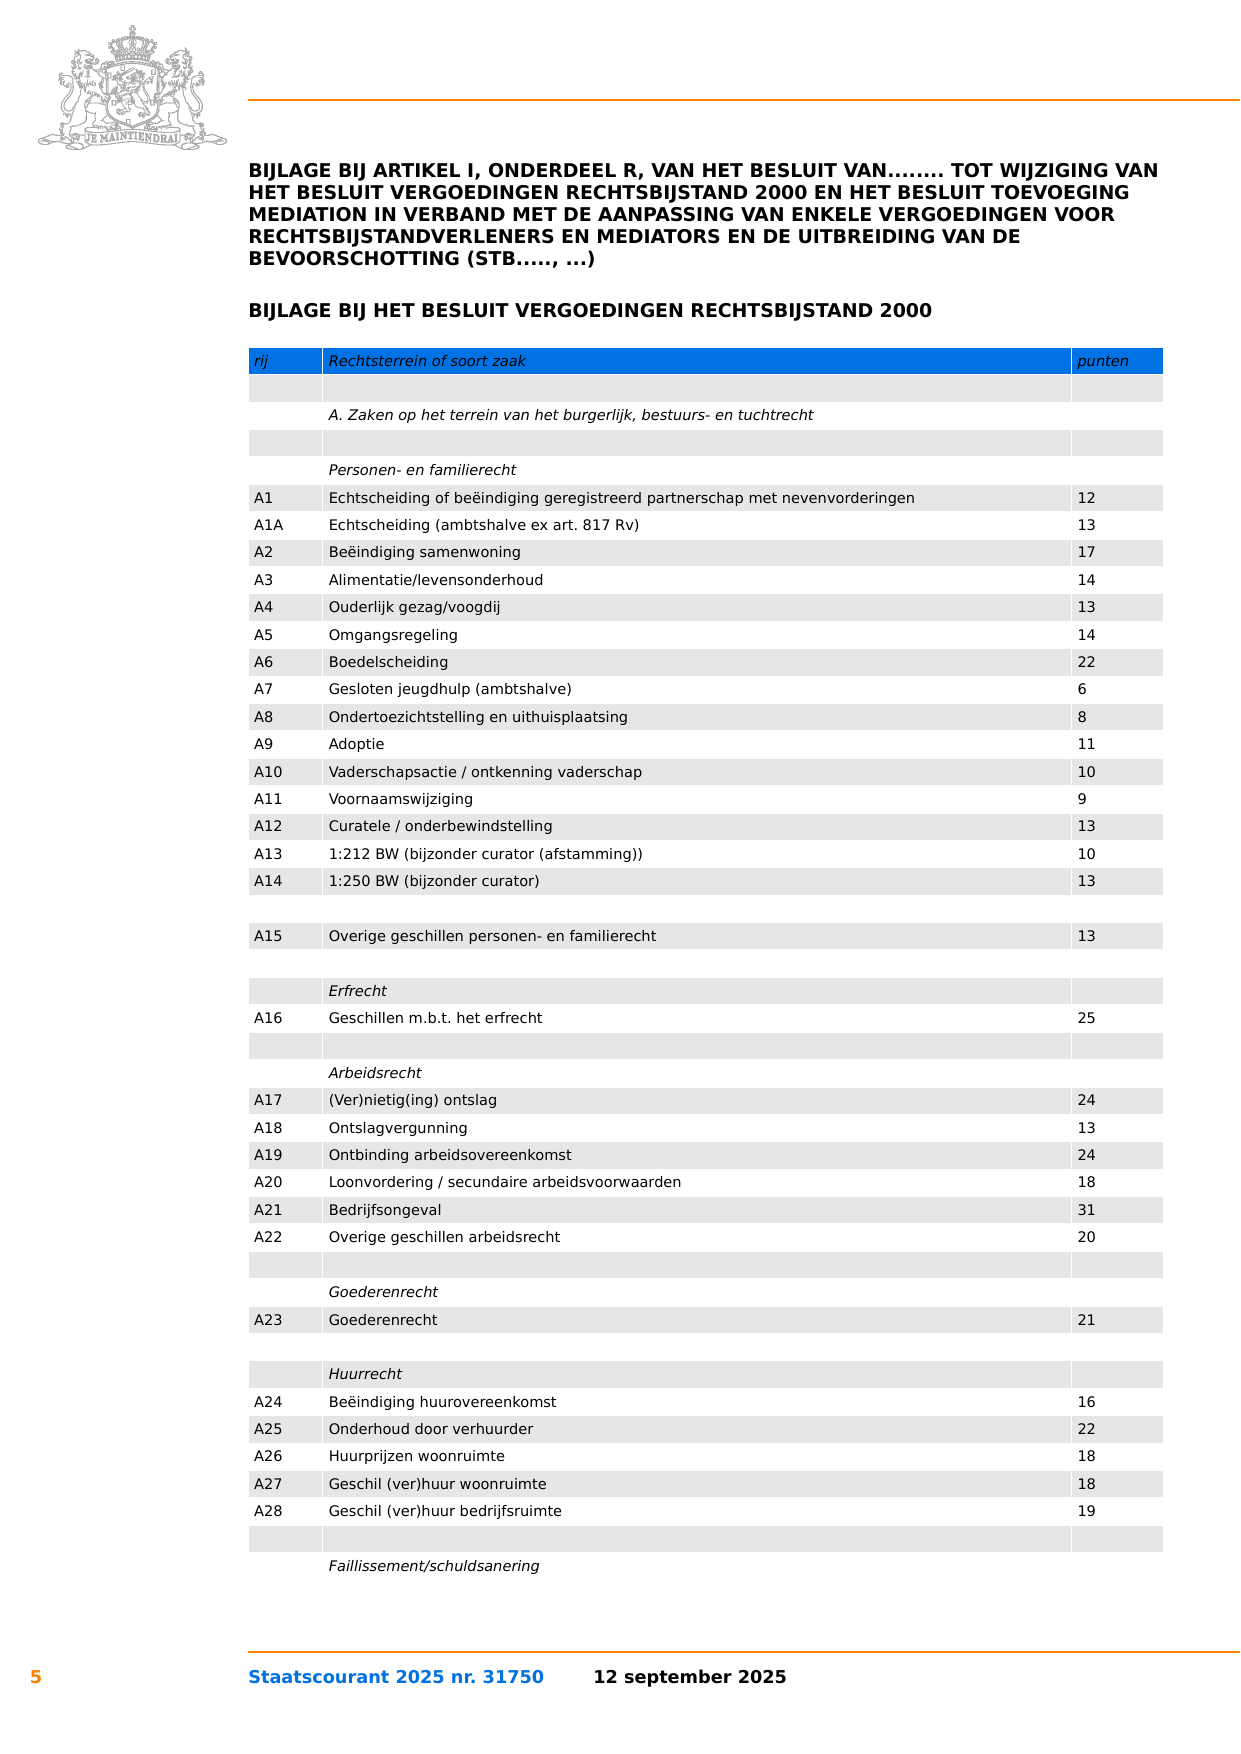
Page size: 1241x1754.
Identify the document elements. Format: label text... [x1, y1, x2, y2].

table_cell Ontbinding arbeidsovereenkomst [323, 1142, 1071, 1169]
table_cell Loonvordering / secundaire arbeidsvoorwaarden [323, 1170, 1071, 1196]
table_cell A19 [249, 1142, 322, 1169]
table_cell [323, 375, 1071, 402]
table_cell A26 [249, 1444, 322, 1470]
table_cell Vaderschapsactie / ontkenning vaderschap [323, 759, 1071, 785]
table_cell 1:212 BW (bijzonder curator (afstamming)) [323, 841, 1071, 867]
table_cell A10 [249, 759, 322, 785]
table_cell Alimentatie/levensonderhoud [323, 567, 1071, 593]
table_cell [249, 1553, 322, 1579]
table_cell [1072, 1252, 1163, 1278]
table_cell [249, 1060, 322, 1086]
table_cell [249, 896, 322, 922]
table_cell A11 [249, 786, 322, 812]
table_cell Ondertoezichtstelling en uithuisplaatsing [323, 704, 1071, 730]
table_cell Ouderlijk gezag/voogdij [323, 594, 1071, 621]
table_cell Faillissement/schuldsanering [323, 1553, 1071, 1579]
table_cell [1072, 1334, 1163, 1360]
table_cell Geschillen m.b.t. het erfrecht [323, 1005, 1071, 1032]
table_cell [249, 1252, 322, 1278]
table_cell [249, 430, 322, 456]
table_cell 13 [1072, 1115, 1163, 1141]
table_cell 8 [1072, 704, 1163, 730]
picture [38, 25, 227, 150]
table_cell A21 [249, 1197, 322, 1223]
table_cell A1 [249, 485, 322, 511]
table_cell 18 [1072, 1444, 1163, 1470]
table_cell 14 [1072, 567, 1163, 593]
table_cell A14 [249, 868, 322, 895]
table_cell [1072, 1553, 1163, 1579]
table_cell A3 [249, 567, 322, 593]
table_cell A1A [249, 512, 322, 538]
table_cell A22 [249, 1225, 322, 1251]
table_header rij [249, 348, 322, 374]
table_cell 10 [1072, 759, 1163, 785]
table_cell [249, 1526, 322, 1552]
table_cell Bedrijfsongeval [323, 1197, 1071, 1223]
table_cell [323, 951, 1071, 977]
table_cell A18 [249, 1115, 322, 1141]
table_cell Huurprijzen woonruimte [323, 1444, 1071, 1470]
table_cell 13 [1072, 594, 1163, 621]
table_cell 19 [1072, 1499, 1163, 1525]
table_cell [1072, 1526, 1163, 1552]
table_cell [249, 458, 322, 484]
table_cell A25 [249, 1416, 322, 1443]
table_cell [323, 1252, 1071, 1278]
table_cell Geschil (ver)huur bedrijfsruimte [323, 1499, 1071, 1525]
table_cell [1072, 1361, 1163, 1388]
table_cell A6 [249, 649, 322, 676]
table_cell A9 [249, 731, 322, 758]
table_cell [1072, 1060, 1163, 1086]
table_cell Overige geschillen personen- en familierecht [323, 923, 1071, 949]
table_cell [1072, 951, 1163, 977]
table_cell [323, 430, 1071, 456]
table_cell A13 [249, 841, 322, 867]
table_cell 20 [1072, 1225, 1163, 1251]
table_cell A4 [249, 594, 322, 621]
table_cell 13 [1072, 512, 1163, 538]
table_cell A8 [249, 704, 322, 730]
table_cell 21 [1072, 1307, 1163, 1333]
table_cell 11 [1072, 731, 1163, 758]
table_cell [323, 1526, 1071, 1552]
table_cell Echtscheiding (ambtshalve ex art. 817 Rv) [323, 512, 1071, 538]
table_cell [249, 978, 322, 1004]
table_cell A16 [249, 1005, 322, 1032]
table_cell 24 [1072, 1088, 1163, 1114]
table_cell 10 [1072, 841, 1163, 867]
table_cell 24 [1072, 1142, 1163, 1169]
table_header Rechtsterrein of soort zaak [323, 348, 1071, 374]
subtitle BIJLAGE BIJ HET BESLUIT VERGOEDINGEN RECHTSBIJSTAND 2000 [248, 300, 1163, 322]
table_cell [1072, 978, 1163, 1004]
table_cell Huurrecht [323, 1361, 1071, 1388]
table_cell A12 [249, 814, 322, 840]
table_cell A5 [249, 622, 322, 648]
table_cell A7 [249, 677, 322, 703]
table_cell [1072, 430, 1163, 456]
table_cell Gesloten jeugdhulp (ambtshalve) [323, 677, 1071, 703]
table_cell [1072, 403, 1163, 429]
table_cell 12 [1072, 485, 1163, 511]
table_cell 18 [1072, 1170, 1163, 1196]
table_cell 13 [1072, 923, 1163, 949]
table_cell Omgangsregeling [323, 622, 1071, 648]
table_cell [323, 896, 1071, 922]
table_cell (Ver)nietig(ing) ontslag [323, 1088, 1071, 1114]
table_cell Adoptie [323, 731, 1071, 758]
table_cell [249, 951, 322, 977]
table_cell A20 [249, 1170, 322, 1196]
table_cell [249, 375, 322, 402]
table_cell A27 [249, 1471, 322, 1497]
table_cell [1072, 458, 1163, 484]
table_cell [1072, 896, 1163, 922]
table_cell Curatele / onderbewindstelling [323, 814, 1071, 840]
table_cell [249, 1334, 322, 1360]
table_cell 9 [1072, 786, 1163, 812]
table_cell Erfrecht [323, 978, 1071, 1004]
table_cell [249, 1279, 322, 1306]
table_cell Overige geschillen arbeidsrecht [323, 1225, 1071, 1251]
table_cell Personen- en familierecht [323, 458, 1071, 484]
table_cell 31 [1072, 1197, 1163, 1223]
table_cell Boedelscheiding [323, 649, 1071, 676]
subtitle BIJLAGE BIJ ARTIKEL I, ONDERDEEL R, VAN HET BESLUIT VAN........ TOT WIJZIGING VAN HET BESLUIT VERGOEDINGEN RECHTSBIJSTAND 2000 EN HET BESLUIT TOEVOEGING MEDIATION IN VERBAND MET DE AANPASSING VAN ENKELE VERGOEDINGEN VOOR RECHTSBIJSTANDVERLENERS EN MEDIATORS EN DE UITBREIDING VAN DE BEVOORSCHOTTING (STB....., ...) [248, 160, 1163, 270]
table_cell 16 [1072, 1389, 1163, 1415]
table_cell A15 [249, 923, 322, 949]
table_cell 14 [1072, 622, 1163, 648]
table_cell [249, 1361, 322, 1388]
table_cell A28 [249, 1499, 322, 1525]
table_cell 1:250 BW (bijzonder curator) [323, 868, 1071, 895]
table_header punten [1072, 348, 1163, 374]
table_cell A23 [249, 1307, 322, 1333]
table_cell [323, 1334, 1071, 1360]
table_cell Echtscheiding of beëindiging geregistreerd partnerschap met nevenvorderingen [323, 485, 1071, 511]
table_cell Goederenrecht [323, 1307, 1071, 1333]
table_cell Beëindiging samenwoning [323, 540, 1071, 566]
table_cell 25 [1072, 1005, 1163, 1032]
table_cell Ontslagvergunning [323, 1115, 1071, 1141]
table_cell [1072, 1033, 1163, 1059]
table_cell Onderhoud door verhuurder [323, 1416, 1071, 1443]
table_cell A17 [249, 1088, 322, 1114]
table_cell A24 [249, 1389, 322, 1415]
table_cell 22 [1072, 649, 1163, 676]
table_cell A. Zaken op het terrein van het burgerlijk, bestuurs- en tuchtrecht [323, 403, 1071, 429]
table_cell [249, 403, 322, 429]
table_cell 6 [1072, 677, 1163, 703]
table_cell 13 [1072, 814, 1163, 840]
table_cell Goederenrecht [323, 1279, 1071, 1306]
table_cell [249, 1033, 322, 1059]
table_cell Beëindiging huurovereenkomst [323, 1389, 1071, 1415]
table_cell 18 [1072, 1471, 1163, 1497]
table_cell Geschil (ver)huur woonruimte [323, 1471, 1071, 1497]
table_cell 13 [1072, 868, 1163, 895]
table_cell A2 [249, 540, 322, 566]
table_cell Voornaamswijziging [323, 786, 1071, 812]
table_cell 22 [1072, 1416, 1163, 1443]
table_cell [1072, 375, 1163, 402]
table_cell [323, 1033, 1071, 1059]
table_cell 17 [1072, 540, 1163, 566]
table_cell [1072, 1279, 1163, 1306]
table_cell Arbeidsrecht [323, 1060, 1071, 1086]
